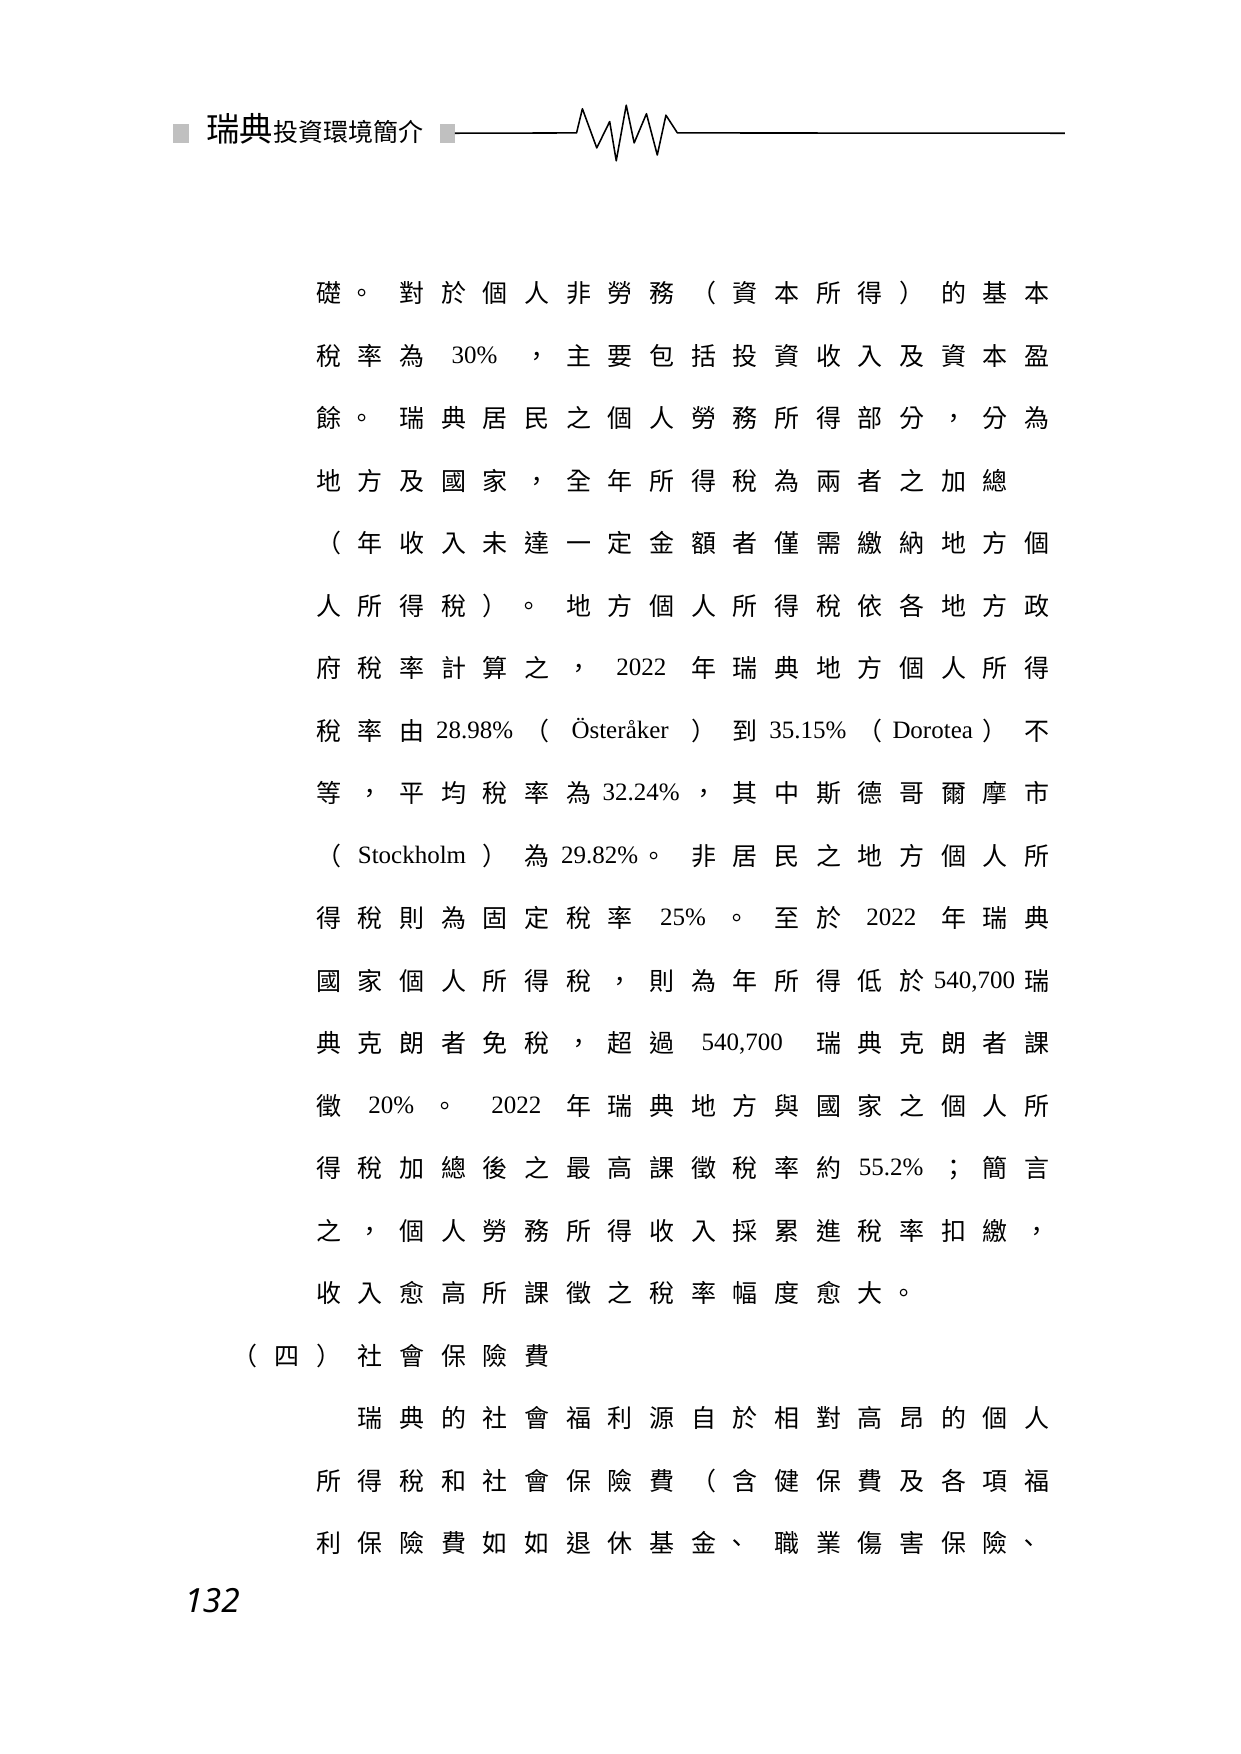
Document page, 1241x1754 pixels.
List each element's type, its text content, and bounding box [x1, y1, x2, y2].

text （四）社會保險費 [207, 1313, 1058, 1375]
text 瑞典的社會福利源自於相對高昂的個人所得稅和社會保險費（含健保費及各項福利保險費如如退休基金、職業傷害保險、 [281, 1375, 1058, 1563]
text 礎。對於個人非勞務（資本所得）的基本稅率為30%，主要包括投資收入及資本盈餘。瑞典居民之個人勞務所得部分，分為地方及國家，全年所得稅為兩者之加總（年收入未達一定金額者僅需繳納地方個人所得稅）。地方個人所得稅依各地方政府稅率計算之，2022年瑞典地方個人所得稅率由28.98%（Österåker）到35.15%（Dorotea）不等，平均稅率為32.24%，其中斯德哥爾摩市（Stockholm）為29.82%。非居民之地方個人所得稅則為固定稅率25%。至於2022年瑞典國家個人所得稅，則為年所得低於540,700瑞典克朗者免稅，超過540,700 瑞典克朗者課徵20%。2022年瑞典地方與國家之個人所得稅加總後之最高課徵稅率約55.2%；簡言之，個人勞務所得收入採累進稅率扣繳，收入愈高所課徵之稅率幅度愈大。 [281, 250, 1058, 1313]
